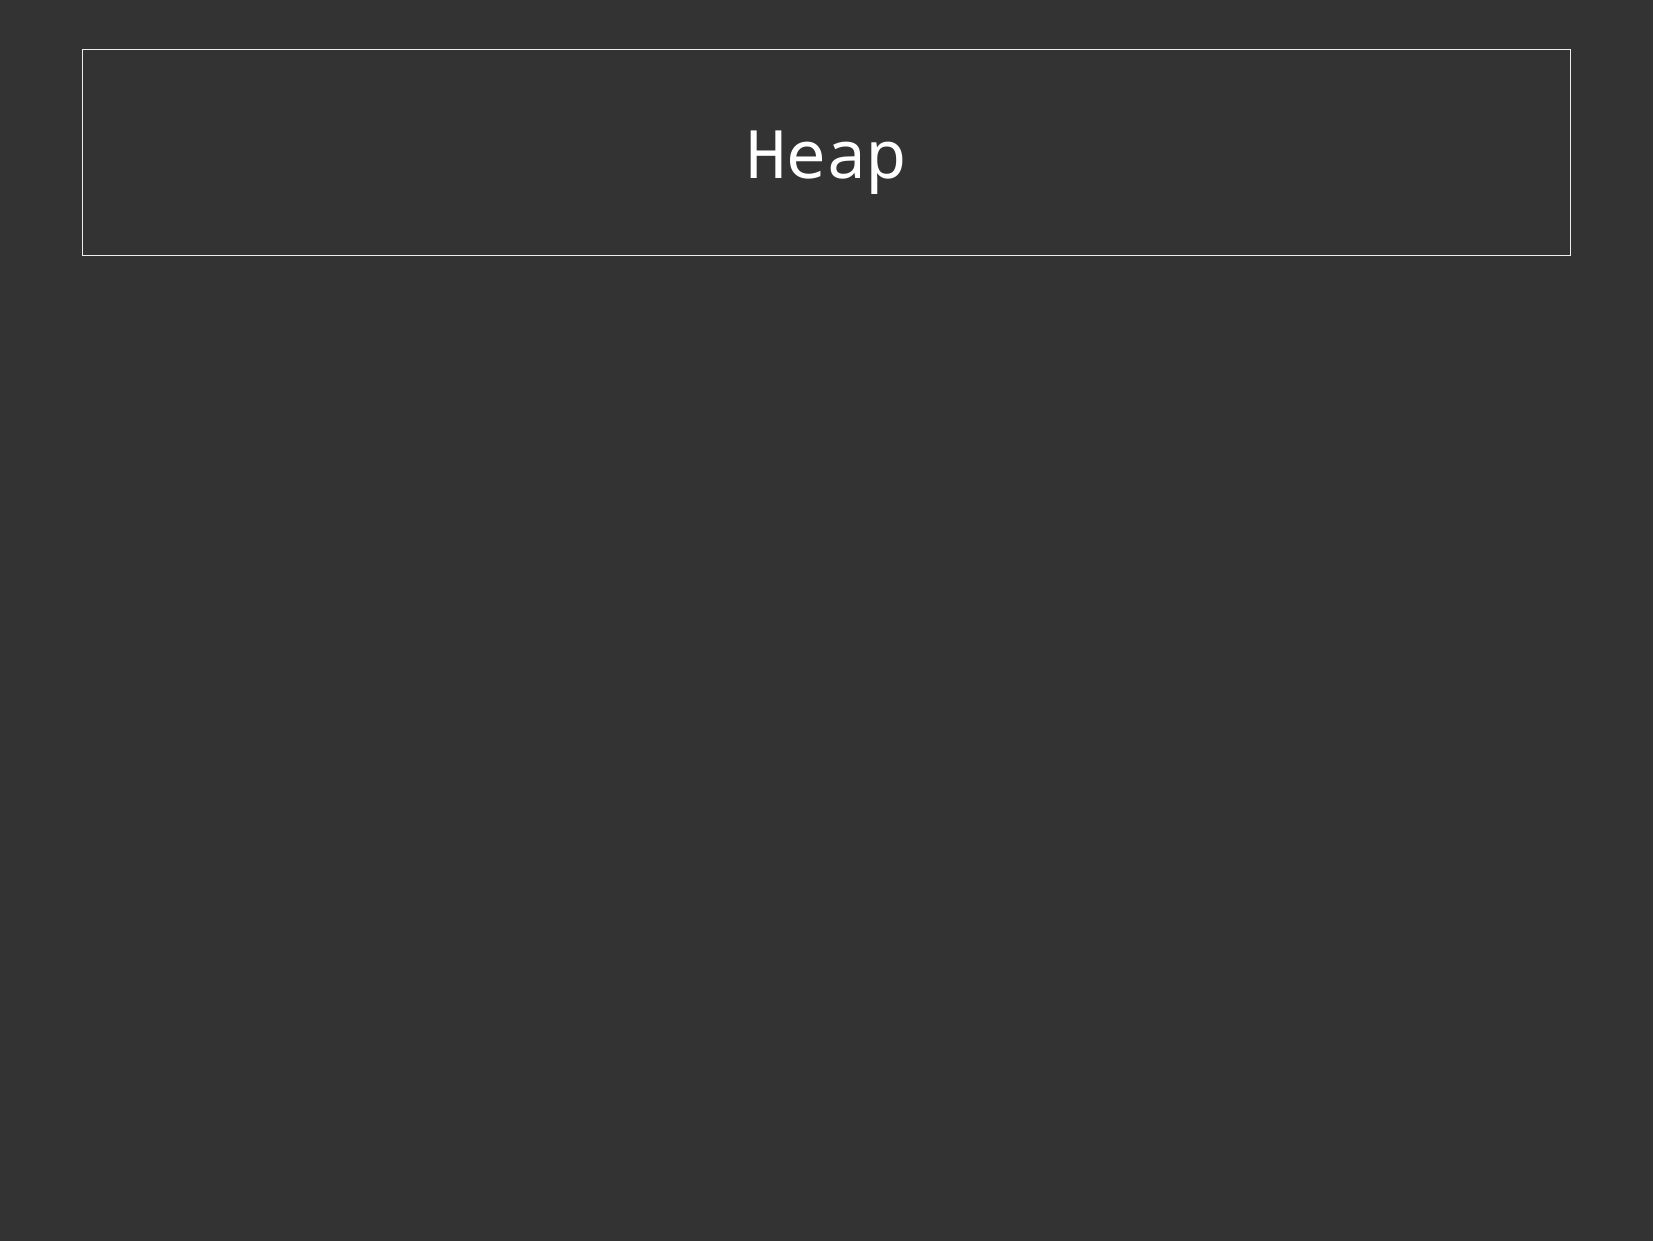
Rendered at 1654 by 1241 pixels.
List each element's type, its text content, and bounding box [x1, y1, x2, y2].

text_box Heap [82, 49, 1571, 256]
